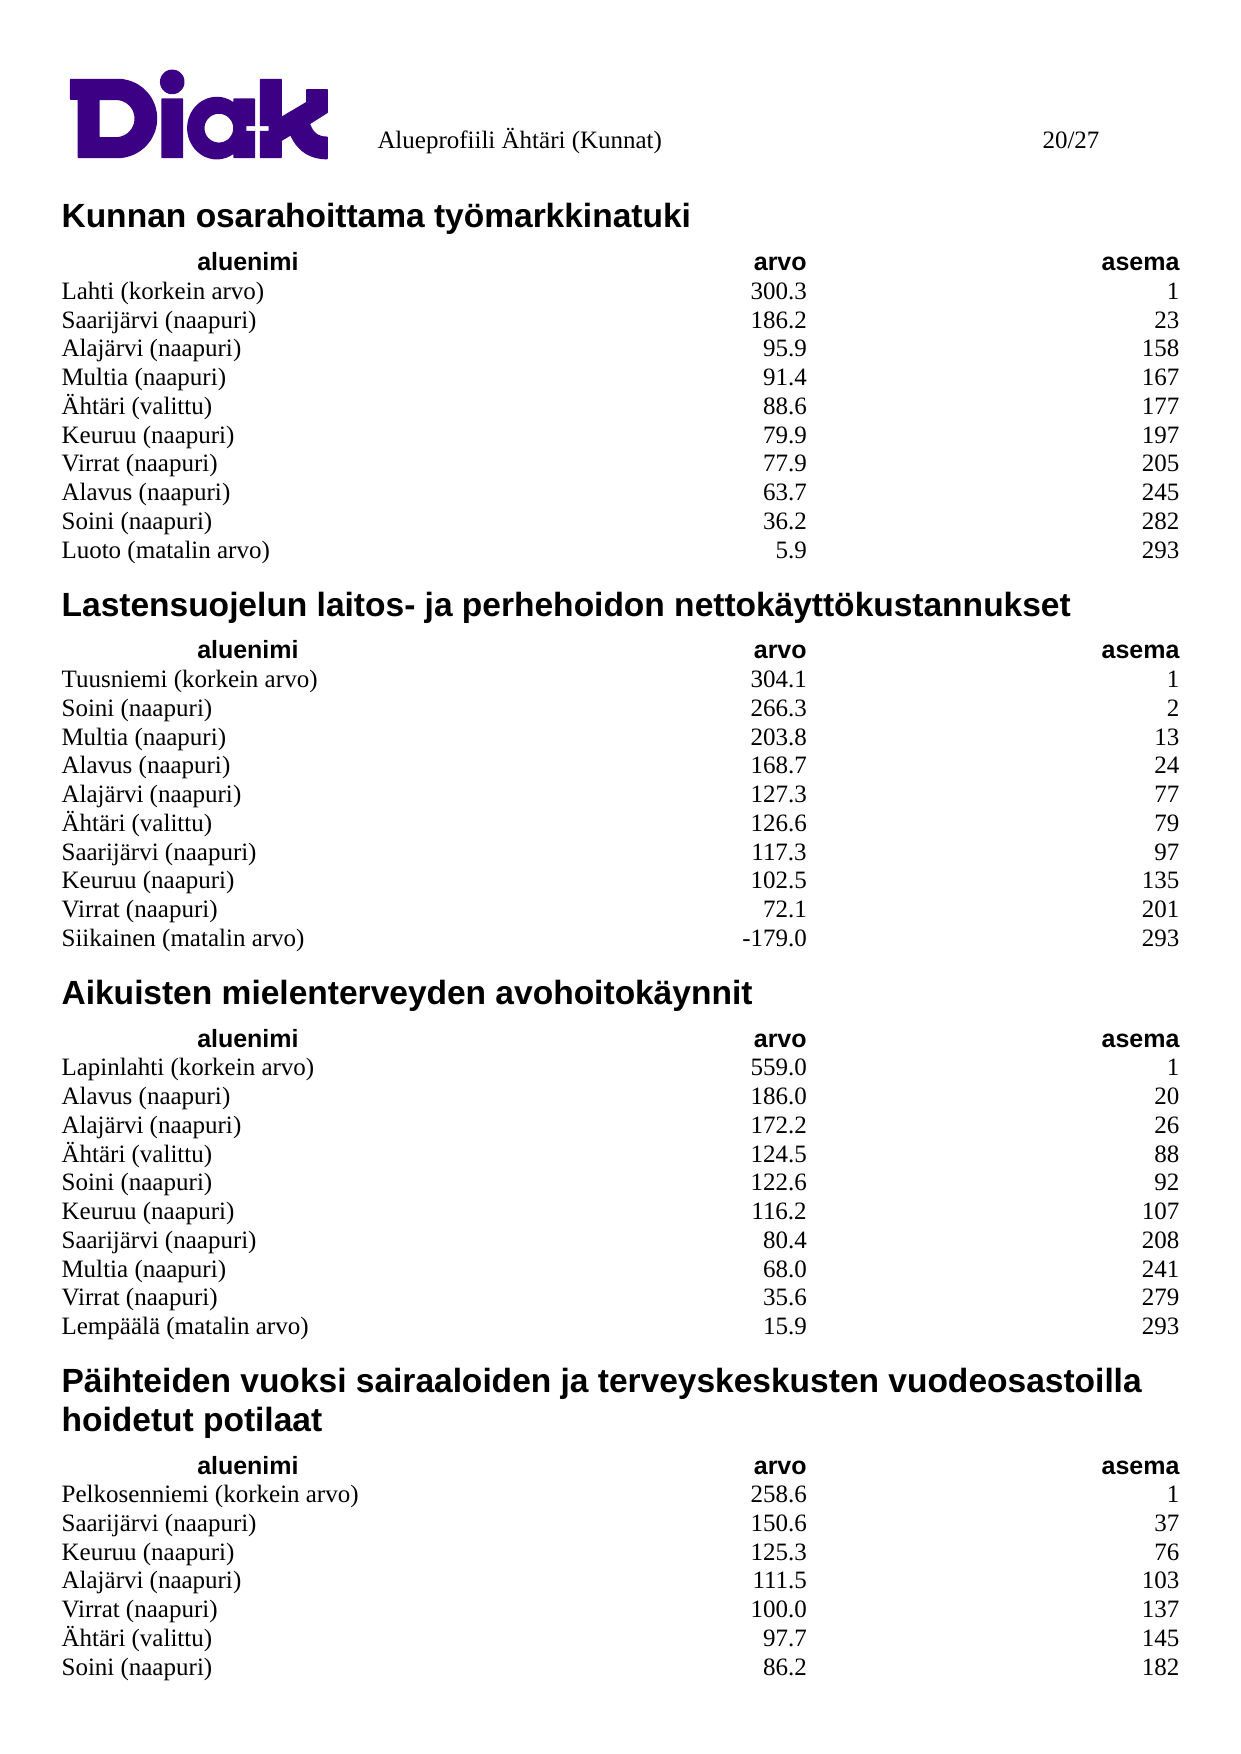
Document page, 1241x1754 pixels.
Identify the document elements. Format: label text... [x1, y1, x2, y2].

table_cell 2 [806, 693, 1179, 722]
table_cell 36.2 [434, 506, 806, 535]
table_cell 23 [806, 305, 1179, 333]
table_cell Saarijärvi (naapuri) [61, 837, 434, 866]
table_cell 279 [806, 1283, 1179, 1311]
table_cell 1 [806, 1053, 1179, 1081]
table_cell 124.5 [434, 1139, 806, 1167]
table_cell 127.3 [434, 779, 806, 808]
table_cell 35.6 [434, 1283, 806, 1311]
table_cell 63.7 [434, 477, 806, 506]
table_cell Keuruu (naapuri) [61, 866, 434, 894]
table_cell 135 [806, 866, 1179, 894]
table_cell Ähtäri (valittu) [61, 391, 434, 420]
table_cell 300.3 [434, 276, 806, 305]
table_header arvo [434, 1451, 806, 1479]
table_cell 95.9 [434, 334, 806, 362]
table_cell 258.6 [434, 1479, 806, 1508]
table_cell Soini (naapuri) [61, 693, 434, 722]
table_cell 145 [806, 1623, 1179, 1652]
table_cell Soini (naapuri) [61, 506, 434, 535]
table_cell Saarijärvi (naapuri) [61, 1225, 434, 1254]
table_cell 111.5 [434, 1566, 806, 1594]
table_cell 68.0 [434, 1254, 806, 1282]
subtitle Aikuisten mielenterveyden avohoitokäynnit [61, 973, 1179, 1011]
table_cell 1 [806, 1479, 1179, 1508]
table_cell 266.3 [434, 693, 806, 722]
table_header arvo [434, 247, 806, 276]
table_cell 92 [806, 1168, 1179, 1196]
table_cell 122.6 [434, 1168, 806, 1196]
table_cell Alajärvi (naapuri) [61, 1110, 434, 1139]
table_cell Virrat (naapuri) [61, 894, 434, 923]
table_cell 241 [806, 1254, 1179, 1282]
table_header arvo [434, 636, 806, 664]
table_cell 77 [806, 779, 1179, 808]
table_cell 182 [806, 1652, 1179, 1681]
table_cell Siikainen (matalin arvo) [61, 923, 434, 952]
table_cell 97 [806, 837, 1179, 866]
table_cell Multia (naapuri) [61, 1254, 434, 1282]
table_cell Virrat (naapuri) [61, 1283, 434, 1311]
table_cell Saarijärvi (naapuri) [61, 305, 434, 333]
table_cell 205 [806, 449, 1179, 477]
table_cell Alajärvi (naapuri) [61, 779, 434, 808]
table_cell Tuusniemi (korkein arvo) [61, 664, 434, 693]
table_header asema [806, 1451, 1179, 1479]
table_cell Multia (naapuri) [61, 722, 434, 751]
table_cell 88.6 [434, 391, 806, 420]
table_cell 1 [806, 276, 1179, 305]
table_cell 102.5 [434, 866, 806, 894]
table_cell 1 [806, 664, 1179, 693]
table_cell 168.7 [434, 751, 806, 779]
table_cell 172.2 [434, 1110, 806, 1139]
table_cell Keuruu (naapuri) [61, 1196, 434, 1225]
table_cell 293 [806, 535, 1179, 563]
table_cell 137 [806, 1594, 1179, 1623]
table_cell Alajärvi (naapuri) [61, 334, 434, 362]
table_cell 103 [806, 1566, 1179, 1594]
table_cell Ähtäri (valittu) [61, 808, 434, 837]
table_cell 5.9 [434, 535, 806, 563]
table_cell Alavus (naapuri) [61, 751, 434, 779]
table_cell 116.2 [434, 1196, 806, 1225]
table_cell 88 [806, 1139, 1179, 1167]
table_cell Lahti (korkein arvo) [61, 276, 434, 305]
table_cell 177 [806, 391, 1179, 420]
table_cell 76 [806, 1537, 1179, 1566]
table_cell Ähtäri (valittu) [61, 1623, 434, 1652]
table_cell 245 [806, 477, 1179, 506]
table_cell 26 [806, 1110, 1179, 1139]
table_header aluenimi [61, 1024, 434, 1052]
table_cell 37 [806, 1508, 1179, 1537]
table_cell 79.9 [434, 420, 806, 448]
table_cell 150.6 [434, 1508, 806, 1537]
table_cell 304.1 [434, 664, 806, 693]
table_cell Multia (naapuri) [61, 362, 434, 391]
table_header asema [806, 247, 1179, 276]
table_header asema [806, 636, 1179, 664]
table_header aluenimi [61, 636, 434, 664]
table_cell 208 [806, 1225, 1179, 1254]
table_cell 186.0 [434, 1081, 806, 1110]
table_cell 282 [806, 506, 1179, 535]
table_cell 15.9 [434, 1311, 806, 1340]
table_cell Alajärvi (naapuri) [61, 1566, 434, 1594]
subtitle Kunnan osarahoittama työmarkkinatuki [61, 196, 1179, 235]
table_cell Soini (naapuri) [61, 1652, 434, 1681]
table_cell Luoto (matalin arvo) [61, 535, 434, 563]
table_cell 20 [806, 1081, 1179, 1110]
table_cell 293 [806, 1311, 1179, 1340]
table_cell 201 [806, 894, 1179, 923]
table_cell Virrat (naapuri) [61, 449, 434, 477]
table_cell 97.7 [434, 1623, 806, 1652]
table_cell 186.2 [434, 305, 806, 333]
table_cell 77.9 [434, 449, 806, 477]
table_header asema [806, 1024, 1179, 1052]
table_cell Alavus (naapuri) [61, 477, 434, 506]
table_header arvo [434, 1024, 806, 1052]
table_cell 293 [806, 923, 1179, 952]
table_cell Lapinlahti (korkein arvo) [61, 1053, 434, 1081]
table_cell 203.8 [434, 722, 806, 751]
table_cell 24 [806, 751, 1179, 779]
table_cell 86.2 [434, 1652, 806, 1681]
table_cell 91.4 [434, 362, 806, 391]
table_cell -179.0 [434, 923, 806, 952]
table_cell Virrat (naapuri) [61, 1594, 434, 1623]
table_cell 117.3 [434, 837, 806, 866]
table_cell Ähtäri (valittu) [61, 1139, 434, 1167]
table_cell Lempäälä (matalin arvo) [61, 1311, 434, 1340]
table_cell 107 [806, 1196, 1179, 1225]
table_cell Soini (naapuri) [61, 1168, 434, 1196]
subtitle Lastensuojelun laitos- ja perhehoidon nettokäyttökustannukset [61, 584, 1179, 623]
table_cell 79 [806, 808, 1179, 837]
table_header aluenimi [61, 1451, 434, 1479]
table_cell 559.0 [434, 1053, 806, 1081]
table_cell 100.0 [434, 1594, 806, 1623]
table_cell 13 [806, 722, 1179, 751]
table_cell 158 [806, 334, 1179, 362]
table_cell 80.4 [434, 1225, 806, 1254]
table_cell Pelkosenniemi (korkein arvo) [61, 1479, 434, 1508]
table_cell 167 [806, 362, 1179, 391]
table_cell Keuruu (naapuri) [61, 420, 434, 448]
table_cell Saarijärvi (naapuri) [61, 1508, 434, 1537]
table_cell 125.3 [434, 1537, 806, 1566]
subtitle Päihteiden vuoksi sairaaloiden ja terveyskeskusten vuodeosastoilla hoidetut potilaat [61, 1361, 1179, 1438]
table_cell 72.1 [434, 894, 806, 923]
table_cell Alavus (naapuri) [61, 1081, 434, 1110]
table_header aluenimi [61, 247, 434, 276]
table_cell 126.6 [434, 808, 806, 837]
table_cell Keuruu (naapuri) [61, 1537, 434, 1566]
table_cell 197 [806, 420, 1179, 448]
